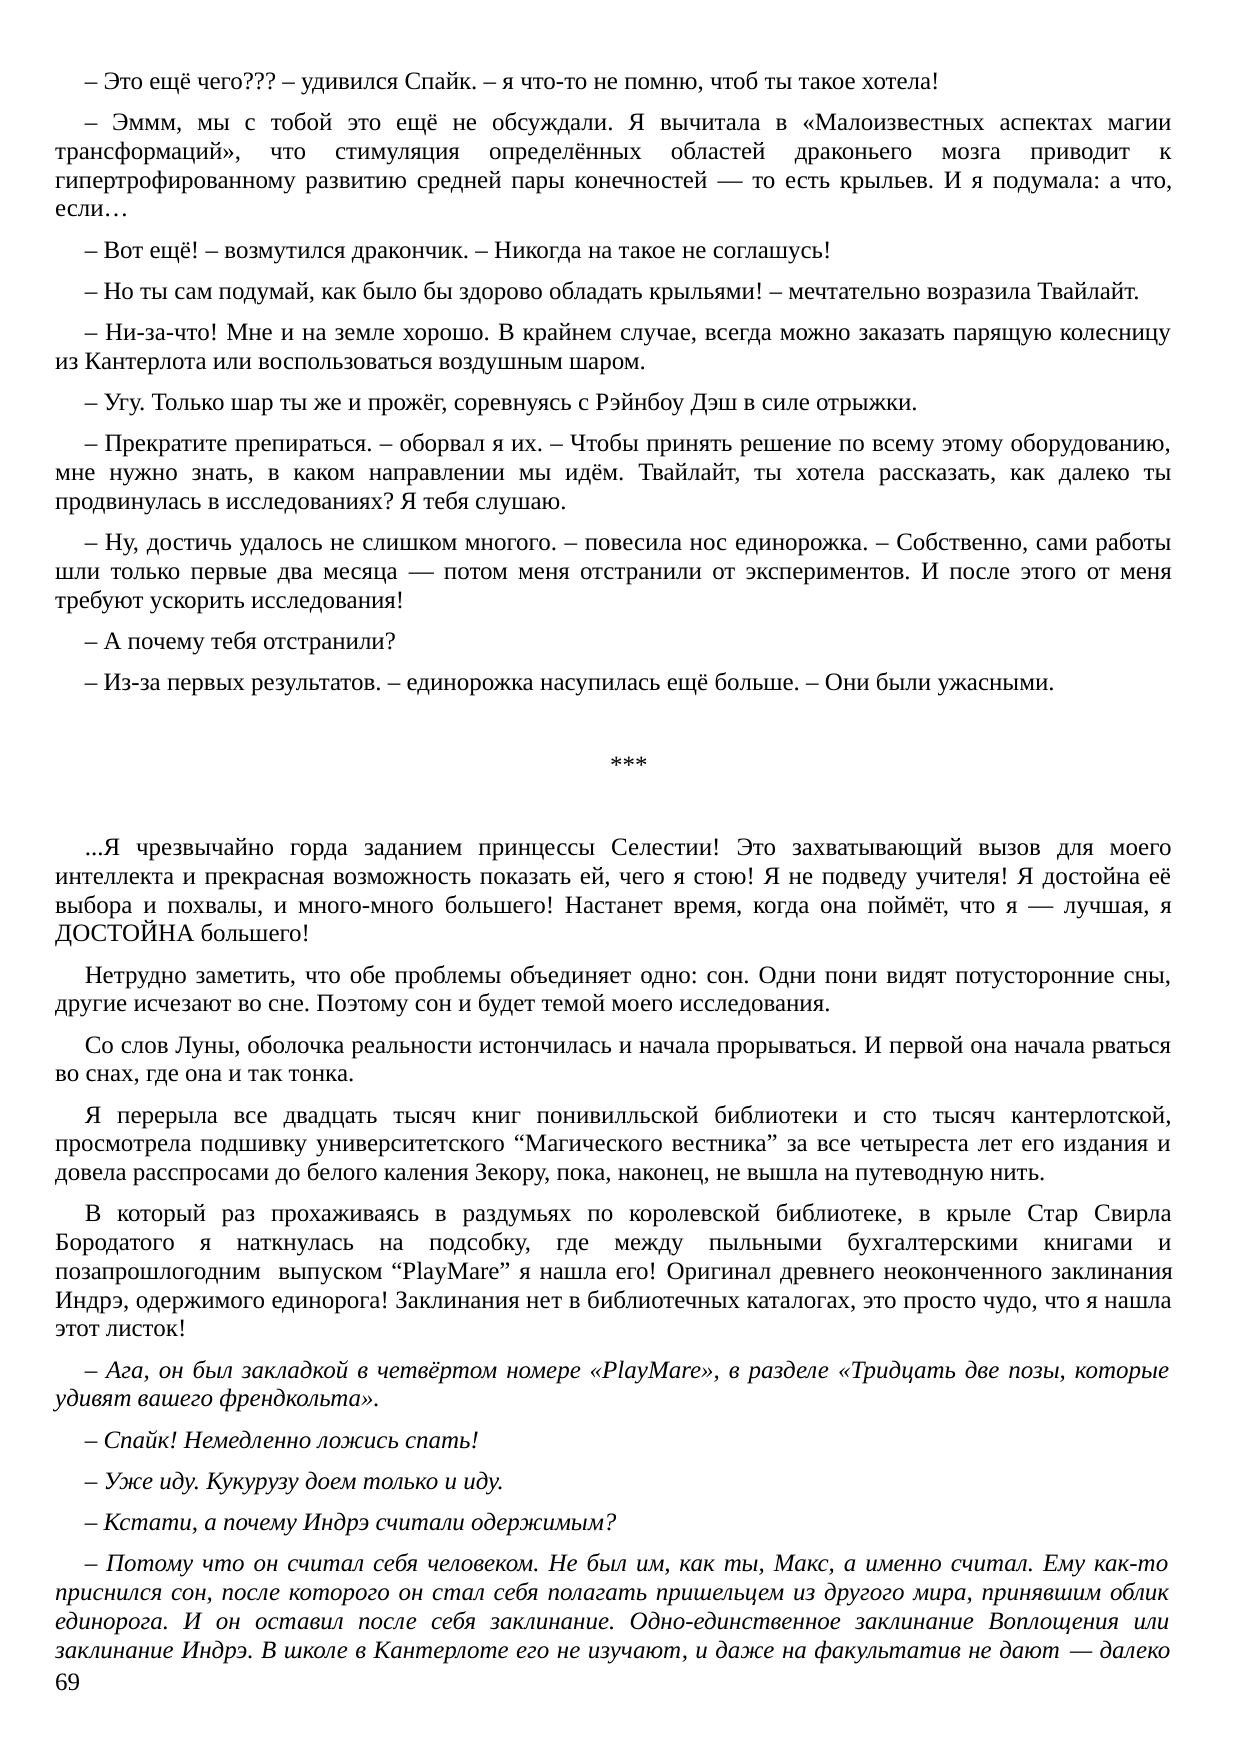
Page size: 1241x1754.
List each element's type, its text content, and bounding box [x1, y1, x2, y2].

text – Спайк! Немедленно ложись спать! [55, 1425, 1173, 1453]
text – Уже иду. Кукурузу доем только и иду. [55, 1466, 1173, 1495]
text В который раз прохаживаясь в раздумьях по королевской библиотеке, в крыле Стар Свирла Бородатого я наткнулась на подсобку, где между пыльными бухгалтерскими книгами и позапрошлогодним выпуском “PlayMare” я нашла его! Оригинал древнего неоконченного заклинания Индрэ, одержимого единорога! Заклинания нет в библиотечных каталогах, это просто чудо, что я нашла этот листок! [55, 1198, 1173, 1342]
text – Это ещё чего??? – удивился Спайк. – я что-то не помню, чтоб ты такое хотела! [55, 66, 1173, 95]
text – Ни-за-что! Мне и на земле хорошо. В крайнем случае, всегда можно заказать парящую колесницу из Кантерлота или воспользоваться воздушным шаром. [55, 317, 1173, 375]
text – Кстати, а почему Индрэ считали одержимым? [55, 1507, 1173, 1536]
text – А почему тебя отстранили? [55, 626, 1173, 655]
text – Ну, достичь удалось не слишком многого. – повесила нос единорожка. – Собственно, сами работы шли только первые два месяца — потом меня отстранили от экспериментов. И после этого от меня требуют ускорить исследования! [55, 527, 1173, 613]
text – Эммм, мы с тобой это ещё не обсуждали. Я вычитала в «Малоизвестных аспектах магии трансформаций», что стимуляция определённых областей драконьего мозга приводит к гипертрофированному развитию средней пары конечностей — то есть крыльев. И я подумала: а что, если… [55, 107, 1173, 222]
text – Но ты сам подумай, как было бы здорово обладать крыльями! – мечтательно возразила Твайлайт. [55, 276, 1173, 305]
text Я перерыла все двадцать тысяч книг понивилльской библиотеки и сто тысяч кантерлотской, просмотрела подшивку университетского “Магического вестника” за все четыреста лет его издания и довела расспросами до белого каления Зекору, пока, наконец, не вышла на путеводную нить. [55, 1100, 1173, 1186]
text – Угу. Только шар ты же и прожёг, соревнуясь с Рэйнбоу Дэш в силе отрыжки. [55, 387, 1173, 416]
text Со слов Луны, оболочка реальности истончилась и начала прорываться. И первой она начала рваться во снах, где она и так тонка. [55, 1030, 1173, 1087]
text – Прекратите препираться. – оборвал я их. – Чтобы принять решение по всему этому оборудованию, мне нужно знать, в каком направлении мы идём. Твайлайт, ты хотела рассказать, как далеко ты продвинулась в исследованиях? Я тебя слушаю. [55, 428, 1173, 515]
text ...Я чрезвычайно горда заданием принцессы Селестии! Это захватывающий вызов для моего интеллекта и прекрасная возможность показать ей, чего я стою! Я не подведу учителя! Я достойна её выбора и похвалы, и много-много большего! Настанет время, когда она поймёт, что я — лучшая, я ДОСТОЙНА большего! [55, 832, 1173, 947]
text – Потому что он считал себя человеком. Не был им, как ты, Макс, а именно считал. Ему как-то приснился сон, после которого он стал себя полагать пришельцем из другого мира, принявшим облик единорога. И он оставил после себя заклинание. Одно-единственное заклинание Воплощения или заклинание Индрэ. В школе в Кантерлоте его не изучают, и даже на факультатив не дают — далеко [55, 1548, 1173, 1663]
text *** [55, 750, 1173, 778]
text – Вот ещё! – возмутился дракончик. – Никогда на такое не соглашусь! [55, 235, 1173, 263]
text – Ага, он был закладкой в четвёртом номере «PlayMare», в разделе «Тридцать две позы, которые удивят вашего френдкольта». [55, 1355, 1173, 1412]
text Нетрудно заметить, что обе проблемы объединяет одно: сон. Одни пони видят потусторонние сны, другие исчезают во сне. Поэтому сон и будет темой моего исследования. [55, 960, 1173, 1017]
text – Из-за первых результатов. – единорожка насупилась ещё больше. – Они были ужасными. [55, 667, 1173, 696]
